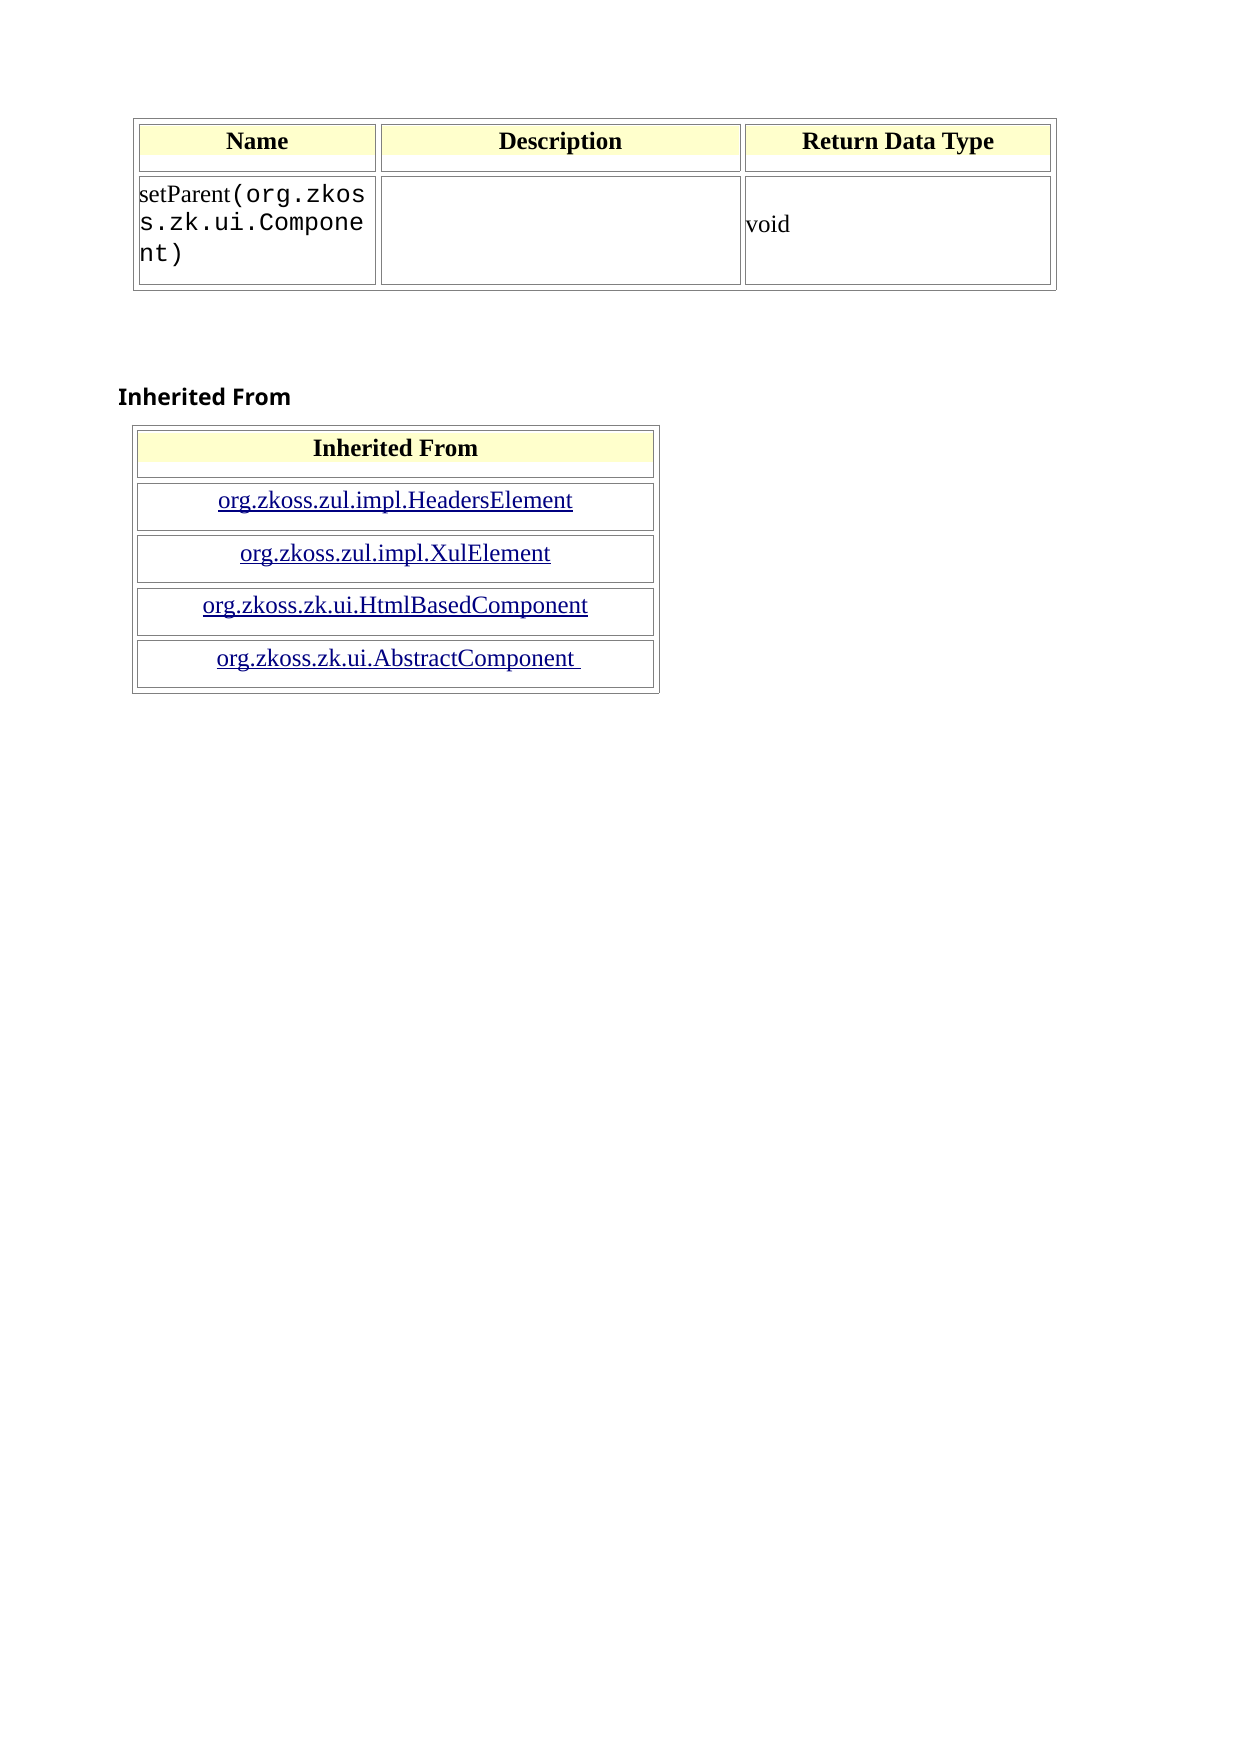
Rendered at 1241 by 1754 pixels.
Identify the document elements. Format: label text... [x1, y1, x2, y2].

table_cell void [743, 171, 1053, 284]
subtitle Inherited From [118, 381, 1122, 412]
table_header Inherited From [134, 426, 656, 477]
table_cell org.zkoss.zk.ui.HtmlBasedComponent [134, 582, 656, 634]
table_cell [378, 171, 742, 284]
table_cell org.zkoss.zul.impl.HeadersElement [134, 477, 656, 529]
table_cell org.zkoss.zul.impl.XulElement [134, 530, 656, 582]
table_header Return Data Type [743, 119, 1053, 171]
table_header Name [136, 119, 378, 171]
table_cell [382, 177, 740, 284]
table_header Description [378, 119, 742, 171]
table_cell setParent(org.zkoss.zk.ui.Component) [136, 171, 378, 284]
table_cell org.zkoss.zk.ui.AbstractComponent [134, 635, 656, 687]
